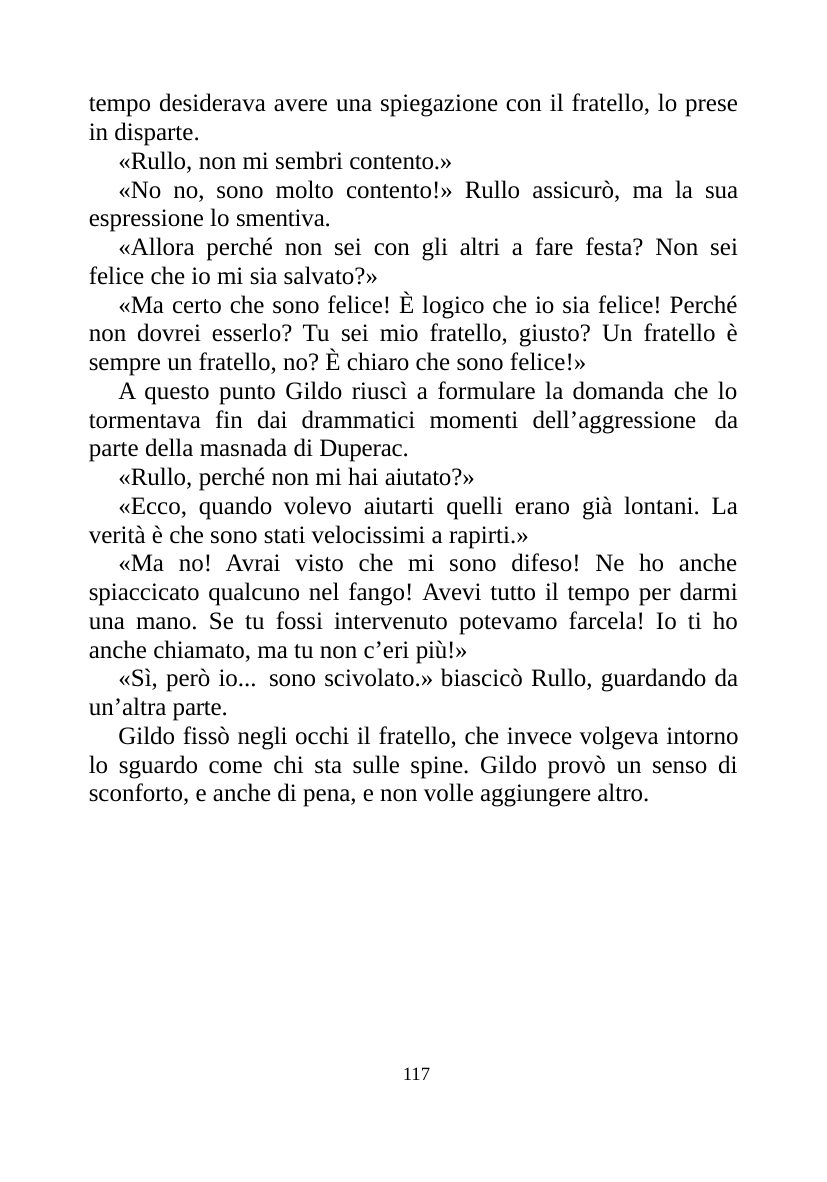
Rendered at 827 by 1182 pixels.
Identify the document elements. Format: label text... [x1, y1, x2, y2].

text «Rullo, perché non mi hai aiutato?» [88, 462, 738, 491]
text «No no, sono molto contento!» Rullo assicurò, ma la sua espressione lo smentiva. [88, 175, 738, 232]
text «Ma certo che sono felice! È logico che io sia felice! Perché non dovrei esserlo? Tu sei mio fratello, giusto? Un fratello è sempre un fratello, no? È chiaro che sono felice!» [88, 290, 738, 376]
text «Rullo, non mi sembri contento.» [88, 146, 738, 175]
text A questo punto Gildo riuscì a formulare la domanda che lo tormentava fin dai drammatici momenti dell’aggressione da parte della masnada di Duperac. [88, 376, 738, 462]
text «Ma no! Avrai visto che mi sono difeso! Ne ho anche spiaccicato qualcuno nel fango! Avevi tutto il tempo per darmi una mano. Se tu fossi intervenuto potevamo farcela! Io ti ho anche chiamato, ma tu non c’eri più!» [88, 548, 738, 663]
text «Allora perché non sei con gli altri a fare festa? Non sei felice che io mi sia salvato?» [88, 232, 738, 290]
text «Sì, però io... sono scivolato.» biascicò Rullo, guardando da un’altra parte. [88, 663, 738, 721]
text «Ecco, quando volevo aiutarti quelli erano già lontani. La verità è che sono stati velocissimi a rapirti.» [88, 491, 738, 548]
text tempo desiderava avere una spiegazione con il fratello, lo prese in disparte. [88, 88, 738, 146]
text Gildo fissò negli occhi il fratello, che invece volgeva intorno lo sguardo come chi sta sulle spine. Gildo provò un senso di sconforto, e anche di pena, e non volle aggiungere altro. [88, 721, 738, 807]
